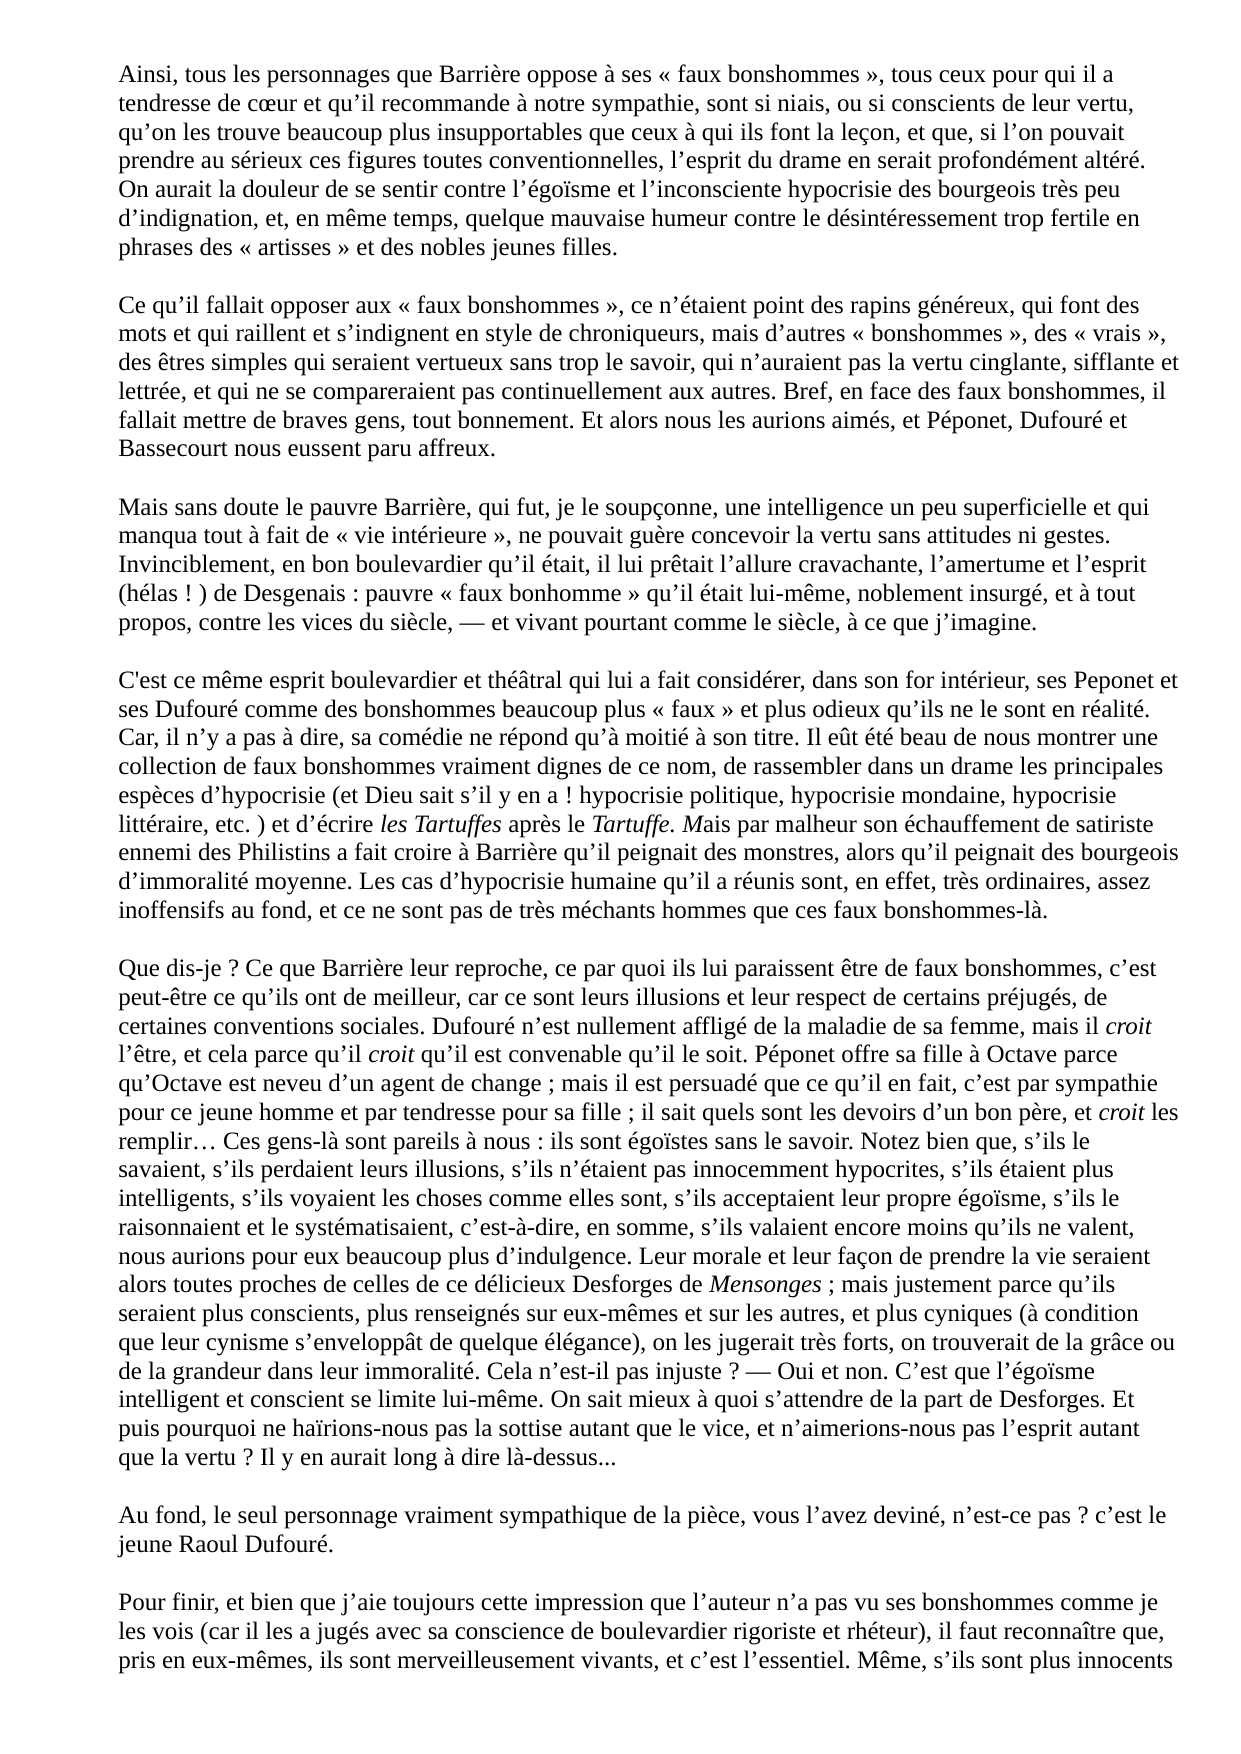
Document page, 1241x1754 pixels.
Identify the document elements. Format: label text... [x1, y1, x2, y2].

text Que dis-je ? Ce que Barrière leur reproche, ce par quoi ils lui paraissent être de faux bonshommes, c’est peut-être ce qu’ils ont de meilleur, car ce sont leurs illusions et leur respect de certains préjugés, de certaines conventions sociales. Dufouré n’est nullement affligé de la maladie de sa femme, mais il croit l’être, et cela parce qu’il croit qu’il est convenable qu’il le soit. Péponet offre sa fille à Octave parce qu’Octave est neveu d’un agent de change ; mais il est persuadé que ce qu’il en fait, c’est par sympathie pour ce jeune homme et par tendresse pour sa fille ; il sait quels sont les devoirs d’un bon père, et croit les remplir… Ces gens-là sont pareils à nous : ils sont égoïstes sans le savoir. Notez bien que, s’ils le savaient, s’ils perdaient leurs illusions, s’ils n’étaient pas innocemment hypocrites, s’ils étaient plus intelligents, s’ils voyaient les choses comme elles sont, s’ils acceptaient leur propre égoïsme, s’ils le raisonnaient et le systématisaient, c’est-à-dire, en somme, s’ils valaient encore moins qu’ils ne valent, nous aurions pour eux beaucoup plus d’indulgence. Leur morale et leur façon de prendre la vie seraient alors toutes proches de celles de ce délicieux Desforges de Mensonges ; mais justement parce qu’ils seraient plus conscients, plus renseignés sur eux-mêmes et sur les autres, et plus cyniques (à condition que leur cynisme s’enveloppât de quelque élégance), on les jugerait très forts, on trouverait de la grâce ou de la grandeur dans leur immoralité. Cela n’est-il pas injuste ? — Oui et non. C’est que l’égoïsme intelligent et conscient se limite lui-même. On sait mieux à quoi s’attendre de la part de Desforges. Et puis pourquoi ne haïrions-nous pas la sottise autant que le vice, et n’aimerions-nous pas l’esprit autant que la vertu ? Il y en aurait long à dire là-dessus... [118, 953, 1181, 1471]
text Au fond, le seul personnage vraiment sympathique de la pièce, vous l’avez deviné, n’est-ce pas ? c’est le jeune Raoul Dufouré. [118, 1500, 1181, 1558]
text Ainsi, tous les personnages que Barrière oppose à ses « faux bonshommes », tous ceux pour qui il a tendresse de cœur et qu’il recommande à notre sympathie, sont si niais, ou si conscients de leur vertu, qu’on les trouve beaucoup plus insupportables que ceux à qui ils font la leçon, et que, si l’on pouvait prendre au sérieux ces figures toutes conventionnelles, l’esprit du drame en serait profondément altéré. On aurait la douleur de se sentir contre l’égoïsme et l’inconsciente hypocrisie des bourgeois très peu d’indignation, et, en même temps, quelque mauvaise humeur contre le désintéressement trop fertile en phrases des « artisses » et des nobles jeunes filles. [118, 59, 1181, 260]
text C'est ce même esprit boulevardier et théâtral qui lui a fait considérer, dans son for intérieur, ses Peponet et ses Dufouré comme des bonshommes beaucoup plus « faux » et plus odieux qu’ils ne le sont en réalité. Car, il n’y a pas à dire, sa comédie ne répond qu’à moitié à son titre. Il eût été beau de nous montrer une collection de faux bonshommes vraiment dignes de ce nom, de rassembler dans un drame les principales espèces d’hypocrisie (et Dieu sait s’il y en a ! hypocrisie politique, hypocrisie mondaine, hypocrisie littéraire, etc. ) et d’écrire les Tartuffes après le Tartuffe. Mais par malheur son échauffement de satiriste ennemi des Philistins a fait croire à Barrière qu’il peignait des monstres, alors qu’il peignait des bourgeois d’immoralité moyenne. Les cas d’hypocrisie humaine qu’il a réunis sont, en effet, très ordinaires, assez inoffensifs au fond, et ce ne sont pas de très méchants hommes que ces faux bonshommes-là. [118, 665, 1181, 924]
text Pour finir, et bien que j’aie toujours cette impression que l’auteur n’a pas vu ses bonshommes comme je les vois (car il les a jugés avec sa conscience de boulevardier rigoriste et rhéteur), il faut reconnaître que, pris en eux-mêmes, ils sont merveilleusement vivants, et c’est l’essentiel. Même, s’ils sont plus innocents [118, 1587, 1181, 1673]
text Ce qu’il fallait opposer aux « faux bonshommes », ce n’étaient point des rapins généreux, qui font des mots et qui raillent et s’indignent en style de chroniqueurs, mais d’autres « bonshommes », des « vrais », des êtres simples qui seraient vertueux sans trop le savoir, qui n’auraient pas la vertu cinglante, sifflante et lettrée, et qui ne se compareraient pas continuellement aux autres. Bref, en face des faux bonshommes, il fallait mettre de braves gens, tout bonnement. Et alors nous les aurions aimés, et Péponet, Dufouré et Bassecourt nous eussent paru affreux. [118, 290, 1181, 462]
text Mais sans doute le pauvre Barrière, qui fut, je le soupçonne, une intelligence un peu superficielle et qui manqua tout à fait de « vie intérieure », ne pouvait guère concevoir la vertu sans attitudes ni gestes. Invinciblement, en bon boulevardier qu’il était, il lui prêtait l’allure cravachante, l’amertume et l’esprit (hélas ! ) de Desgenais : pauvre « faux bonhomme » qu’il était lui-même, noblement insurgé, et à tout propos, contre les vices du siècle, — et vivant pourtant comme le siècle, à ce que j’imagine. [118, 492, 1181, 636]
